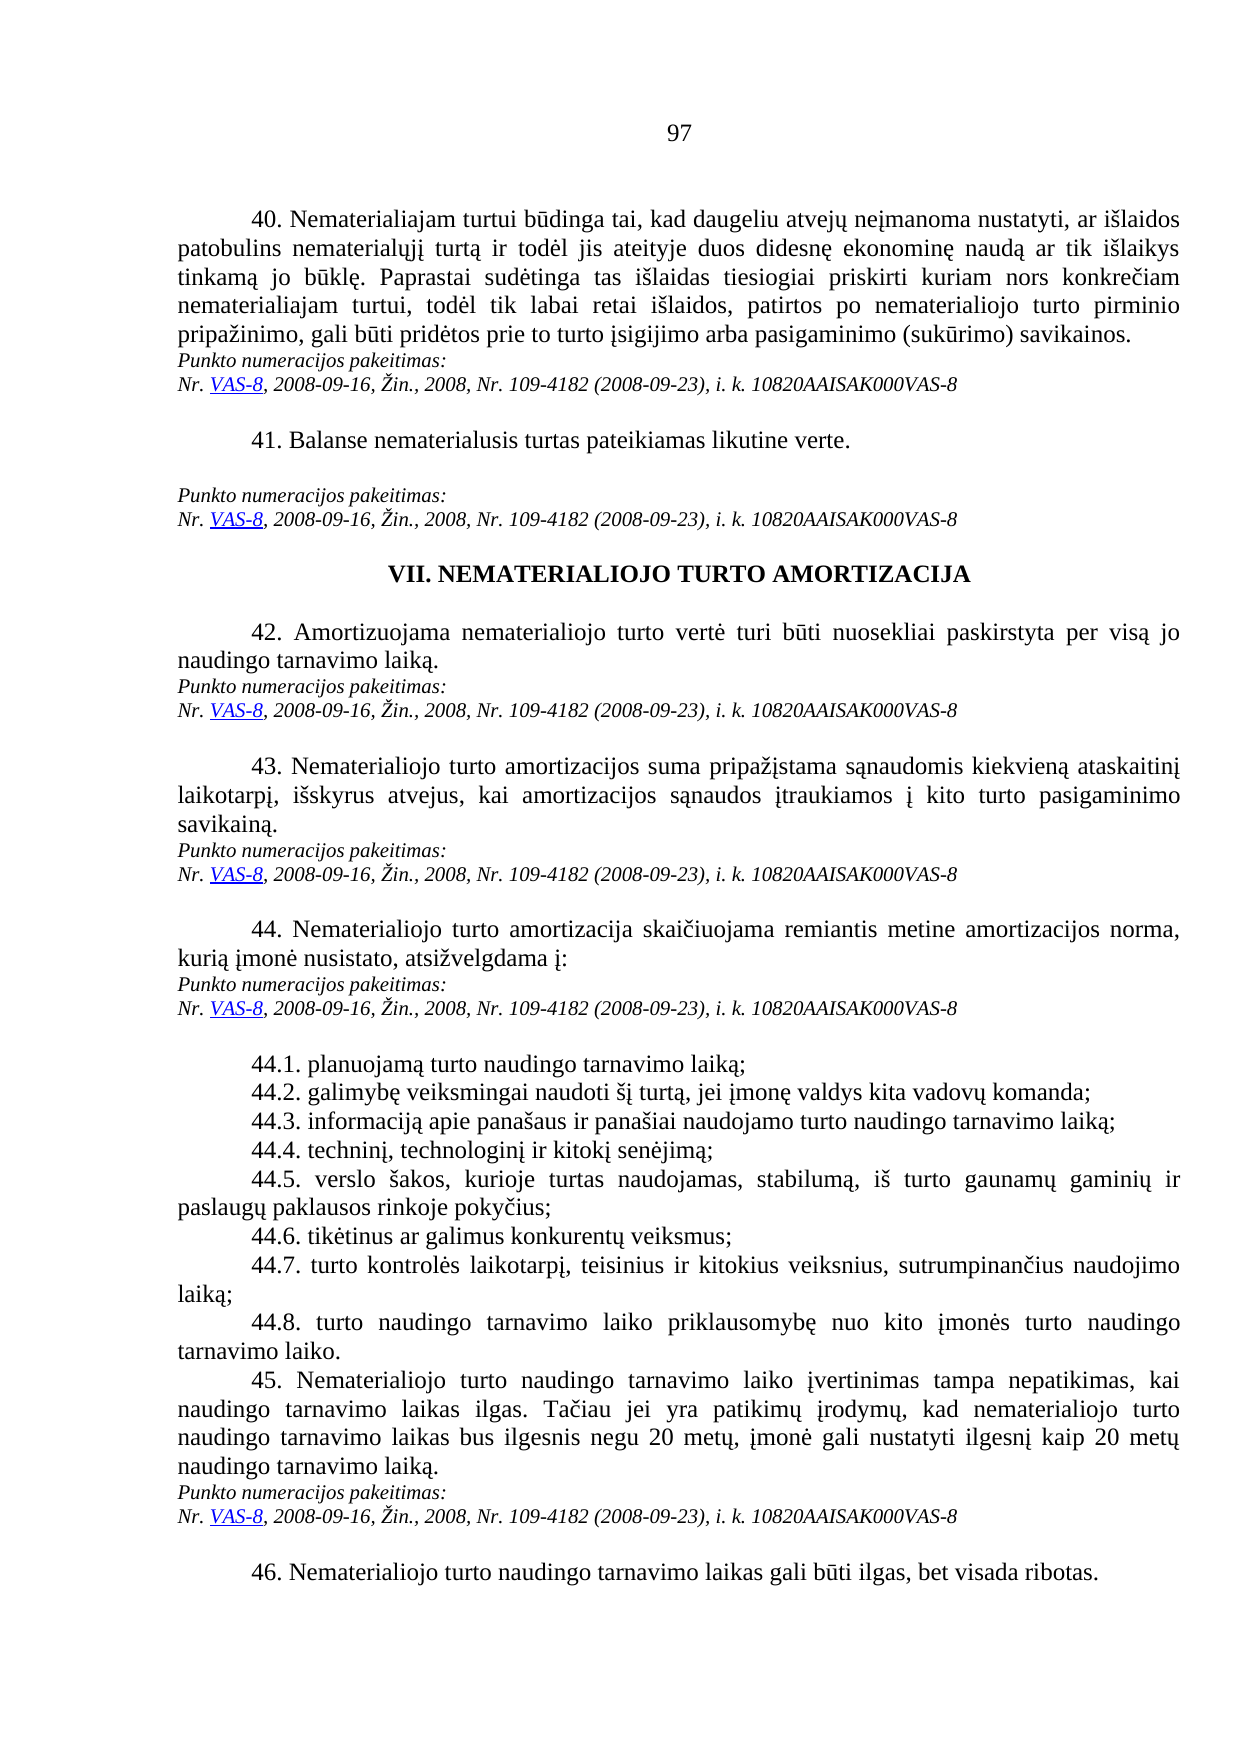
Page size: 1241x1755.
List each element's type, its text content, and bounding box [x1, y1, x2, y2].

text 44.8. turto naudingo tarnavimo laiko priklausomybę nuo kito įmonės turto naudingo tarnavimo laiko. [177, 1307, 1181, 1365]
text 40. Nematerialiajam turtui būdinga tai, kad daugeliu atvejų neįmanoma nustatyti, ar išlaidos patobulins nematerialųjį turtą ir todėl jis ateityje duos didesnę ekonominę naudą ar tik išlaikys tinkamą jo būklę. Paprastai sudėtinga tas išlaidas tiesiogiai priskirti kuriam nors konkrečiam nematerialiajam turtui, todėl tik labai retai išlaidos, patirtos po nematerialiojo turto pirminio pripažinimo, gali būti pridėtos prie to turto įsigijimo arba pasigaminimo (sukūrimo) savikainos. [177, 204, 1181, 348]
text VII. NEMATERIALIOJO TURTO AMORTIZACIJA [177, 559, 1181, 588]
text 44. Nematerialiojo turto amortizacija skaičiuojama remiantis metine amortizacijos norma, kurią įmonė nusistato, atsižvelgdama į: [177, 914, 1181, 972]
text Nr. VAS-8, 2008-09-16, Žin., 2008, Nr. 109-4182 (2008-09-23), i. k. 10820AAISAK000VAS-8 [177, 698, 1181, 722]
text Nr. VAS-8, 2008-09-16, Žin., 2008, Nr. 109-4182 (2008-09-23), i. k. 10820AAISAK000VAS-8 [177, 1504, 1181, 1528]
text 45. Nematerialiojo turto naudingo tarnavimo laiko įvertinimas tampa nepatikimas, kai naudingo tarnavimo laikas ilgas. Tačiau jei yra patikimų įrodymų, kad nematerialiojo turto naudingo tarnavimo laikas bus ilgesnis negu 20 metų, įmonė gali nustatyti ilgesnį kaip 20 metų naudingo tarnavimo laiką. [177, 1365, 1181, 1480]
text Nr. VAS-8, 2008-09-16, Žin., 2008, Nr. 109-4182 (2008-09-23), i. k. 10820AAISAK000VAS-8 [177, 372, 1181, 396]
text Punkto numeracijos pakeitimas: [177, 1480, 1181, 1504]
text 46. Nematerialiojo turto naudingo tarnavimo laikas gali būti ilgas, bet visada ribotas. [177, 1557, 1181, 1586]
text 43. Nematerialiojo turto amortizacijos suma pripažįstama sąnaudomis kiekvieną ataskaitinį laikotarpį, išskyrus atvejus, kai amortizacijos sąnaudos įtraukiamos į kito turto pasigaminimo savikainą. [177, 751, 1181, 837]
text Punkto numeracijos pakeitimas: [177, 482, 1181, 507]
text Punkto numeracijos pakeitimas: [177, 674, 1181, 698]
text 41. Balanse nematerialusis turtas pateikiamas likutine verte. [177, 425, 1181, 454]
text Nr. VAS-8, 2008-09-16, Žin., 2008, Nr. 109-4182 (2008-09-23), i. k. 10820AAISAK000VAS-8 [177, 996, 1181, 1020]
text 42. Amortizuojama nematerialiojo turto vertė turi būti nuosekliai paskirstyta per visą jo naudingo tarnavimo laiką. [177, 617, 1181, 674]
text 44.2. galimybę veiksmingai naudoti šį turtą, jei įmonę valdys kita vadovų komanda; [177, 1077, 1181, 1106]
text 44.6. tikėtinus ar galimus konkurentų veiksmus; [177, 1221, 1181, 1250]
text 44.5. verslo šakos, kurioje turtas naudojamas, stabilumą, iš turto gaunamų gaminių ir paslaugų paklausos rinkoje pokyčius; [177, 1164, 1181, 1221]
text Nr. VAS-8, 2008-09-16, Žin., 2008, Nr. 109-4182 (2008-09-23), i. k. 10820AAISAK000VAS-8 [177, 507, 1181, 531]
text 44.1. planuojamą turto naudingo tarnavimo laiką; [177, 1049, 1181, 1077]
text Punkto numeracijos pakeitimas: [177, 837, 1181, 862]
text Punkto numeracijos pakeitimas: [177, 348, 1181, 372]
text 44.4. techninį, technologinį ir kitokį senėjimą; [177, 1135, 1181, 1164]
text Punkto numeracijos pakeitimas: [177, 972, 1181, 996]
text 44.7. turto kontrolės laikotarpį, teisinius ir kitokius veiksnius, sutrumpinančius naudojimo laiką; [177, 1250, 1181, 1307]
text 44.3. informaciją apie panašaus ir panašiai naudojamo turto naudingo tarnavimo laiką; [177, 1106, 1181, 1135]
text Nr. VAS-8, 2008-09-16, Žin., 2008, Nr. 109-4182 (2008-09-23), i. k. 10820AAISAK000VAS-8 [177, 862, 1181, 886]
